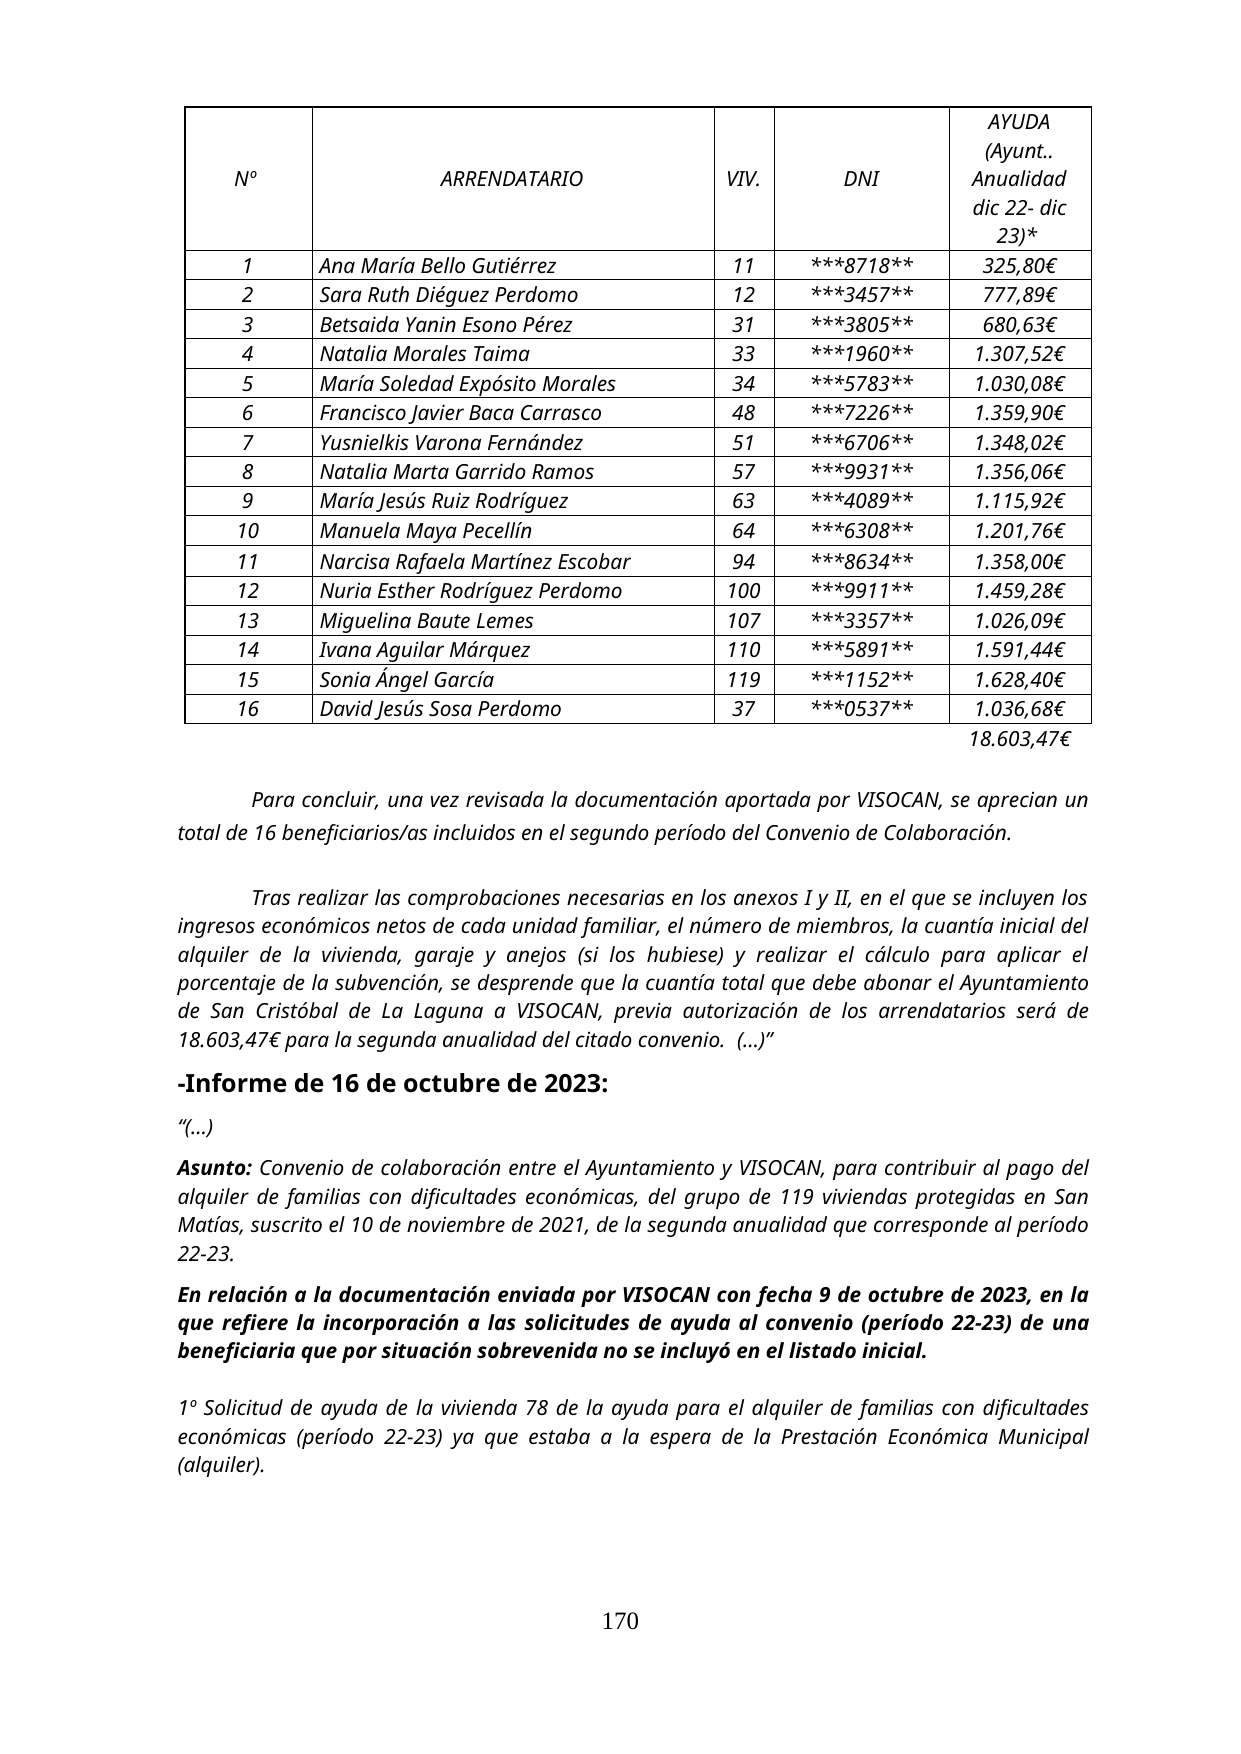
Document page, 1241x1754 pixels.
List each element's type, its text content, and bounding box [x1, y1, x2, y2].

table_cell 11 [715, 251, 774, 279]
table_cell ***3805** [775, 310, 949, 338]
table_cell 110 [715, 636, 774, 664]
text Asunto: Convenio de colaboración entre el Ayuntamiento y VISOCAN, para contribuir al pago del alquiler de familias con dificultades económicas, del grupo de 119 viviendas protegidas en San Matías, suscrito el 10 de noviembre de 2021, de la segunda anualidad que corresponde al período 22-23. [177, 1153, 1093, 1267]
text 1º Solicitud de ayuda de la vivienda 78 de la ayuda para el alquiler de familias con dificultades económicas (período 22-23) ya que estaba a la espera de la Prestación Económica Municipal (alquiler). [177, 1393, 1093, 1479]
table_cell Sara Ruth Diéguez Perdomo [313, 280, 714, 309]
table_cell ***3357** [775, 606, 949, 634]
table_cell ***1152** [775, 665, 949, 693]
table_cell 12 [186, 577, 312, 605]
table_cell Sonia Ángel García [313, 665, 714, 693]
table_cell María Soledad Expósito Morales [313, 369, 714, 397]
text “(…) [177, 1112, 1093, 1141]
table_cell 1.201,76€ [950, 516, 1091, 544]
table_cell 1.030,08€ [950, 369, 1091, 397]
table_cell 1.348,02€ [950, 428, 1091, 456]
table_header VIV. [715, 108, 774, 250]
table_cell ***6308** [775, 516, 949, 544]
table_cell 1 [186, 251, 312, 279]
text -Informe de 16 de octubre de 2023: [177, 1066, 1093, 1100]
table_cell 1.026,09€ [950, 606, 1091, 634]
table_cell 37 [715, 695, 774, 723]
table_header Nº [186, 108, 312, 250]
table_cell 1.115,92€ [950, 487, 1091, 515]
table_cell 1.307,52€ [950, 339, 1091, 368]
table_cell [185, 724, 312, 752]
table_cell 8 [186, 457, 312, 486]
table_cell 16 [186, 695, 312, 723]
table_cell [312, 724, 714, 752]
text En relación a la documentación enviada por VISOCAN con fecha 9 de octubre de 2023, en la que refiere la incorporación a las solicitudes de ayuda al convenio (período 22-23) de una beneficiaria que por situación sobrevenida no se incluyó en el listado inicial. [177, 1280, 1093, 1365]
table_cell ***8718** [775, 251, 949, 279]
table_cell 9 [186, 487, 312, 515]
table_cell Natalia Marta Garrido Ramos [313, 457, 714, 486]
table_cell 100 [715, 577, 774, 605]
table_cell 14 [186, 636, 312, 664]
table_cell ***0537** [775, 695, 949, 723]
table_cell 1.358,00€ [950, 546, 1091, 576]
table_cell 63 [715, 487, 774, 515]
table_cell 5 [186, 369, 312, 397]
table_cell Miguelina Baute Lemes [313, 606, 714, 634]
table_cell ***4089** [775, 487, 949, 515]
table_header AYUDA (Ayunt.. Anualidad dic 22- dic 23)* [950, 108, 1091, 250]
table_cell ***6706** [775, 428, 949, 456]
table_cell 1.036,68€ [950, 695, 1091, 723]
table_cell 1.459,28€ [950, 577, 1091, 605]
table_cell 7 [186, 428, 312, 456]
table_cell Yusnielkis Varona Fernández [313, 428, 714, 456]
table_cell ***9911** [775, 577, 949, 605]
table_cell Nuria Esther Rodríguez Perdomo [313, 577, 714, 605]
table_cell Ivana Aguilar Márquez [313, 636, 714, 664]
table_cell 57 [715, 457, 774, 486]
table_cell Ana María Bello Gutiérrez [313, 251, 714, 279]
table_cell 51 [715, 428, 774, 456]
table_cell 12 [715, 280, 774, 309]
table_cell 10 [186, 516, 312, 544]
table_cell 48 [715, 398, 774, 427]
table_cell 94 [715, 546, 774, 576]
table_cell ***5891** [775, 636, 949, 664]
table_cell Natalia Morales Taima [313, 339, 714, 368]
table_cell 1.359,90€ [950, 398, 1091, 427]
table_cell 777,89€ [950, 280, 1091, 309]
table_header ARRENDATARIO [313, 108, 714, 250]
table_cell 325,80€ [950, 251, 1091, 279]
table_cell 6 [186, 398, 312, 427]
table_cell 1.628,40€ [950, 665, 1091, 693]
table_cell 34 [715, 369, 774, 397]
table_cell 18.603,47€ [950, 724, 1091, 752]
table_cell María Jesús Ruiz Rodríguez [313, 487, 714, 515]
table_cell 1.591,44€ [950, 636, 1091, 664]
table_cell ***5783** [775, 369, 949, 397]
table_cell 64 [715, 516, 774, 544]
table_cell 33 [715, 339, 774, 368]
table_cell 119 [715, 665, 774, 693]
text Tras realizar las comprobaciones necesarias en los anexos I y II, en el que se incluyen los ingresos económicos netos de cada unidad familiar, el número de miembros, la cuantía inicial del alquiler de la vivienda, garaje y anejos (si los hubiese) y realizar el cálculo para aplicar el porcentaje de la subvención, se desprende que la cuantía total que debe abonar el Ayuntamiento de San Cristóbal de La Laguna a VISOCAN, previa autorización de los arrendatarios será de 18.603,47€ para la segunda anualidad del citado convenio. (…)” [177, 883, 1093, 1053]
table_cell 15 [186, 665, 312, 693]
table_cell ***1960** [775, 339, 949, 368]
table_cell 107 [715, 606, 774, 634]
table_cell David Jesús Sosa Perdomo [313, 695, 714, 723]
table_cell ***9931** [775, 457, 949, 486]
table_cell Francisco Javier Baca Carrasco [313, 398, 714, 427]
table_cell 31 [715, 310, 774, 338]
table_cell [775, 724, 949, 752]
table_cell 13 [186, 606, 312, 634]
table_cell 3 [186, 310, 312, 338]
table_cell Betsaida Yanin Esono Pérez [313, 310, 714, 338]
table_cell Manuela Maya Pecellín [313, 516, 714, 544]
table_cell Narcisa Rafaela Martínez Escobar [313, 546, 714, 576]
table_cell 1.356,06€ [950, 457, 1091, 486]
table_cell ***8634** [775, 546, 949, 576]
table_header DNI [775, 108, 949, 250]
table_cell ***7226** [775, 398, 949, 427]
table_cell 4 [186, 339, 312, 368]
text Para concluir, una vez revisada la documentación aportada por VISOCAN, se aprecian un total de 16 beneficiarios/as incluidos en el segundo período del Convenio de Colaboración. [177, 785, 1093, 846]
table_cell 680,63€ [950, 310, 1091, 338]
table_cell 11 [186, 546, 312, 576]
table_cell [714, 724, 774, 752]
table_cell ***3457** [775, 280, 949, 309]
table_cell 2 [186, 280, 312, 309]
